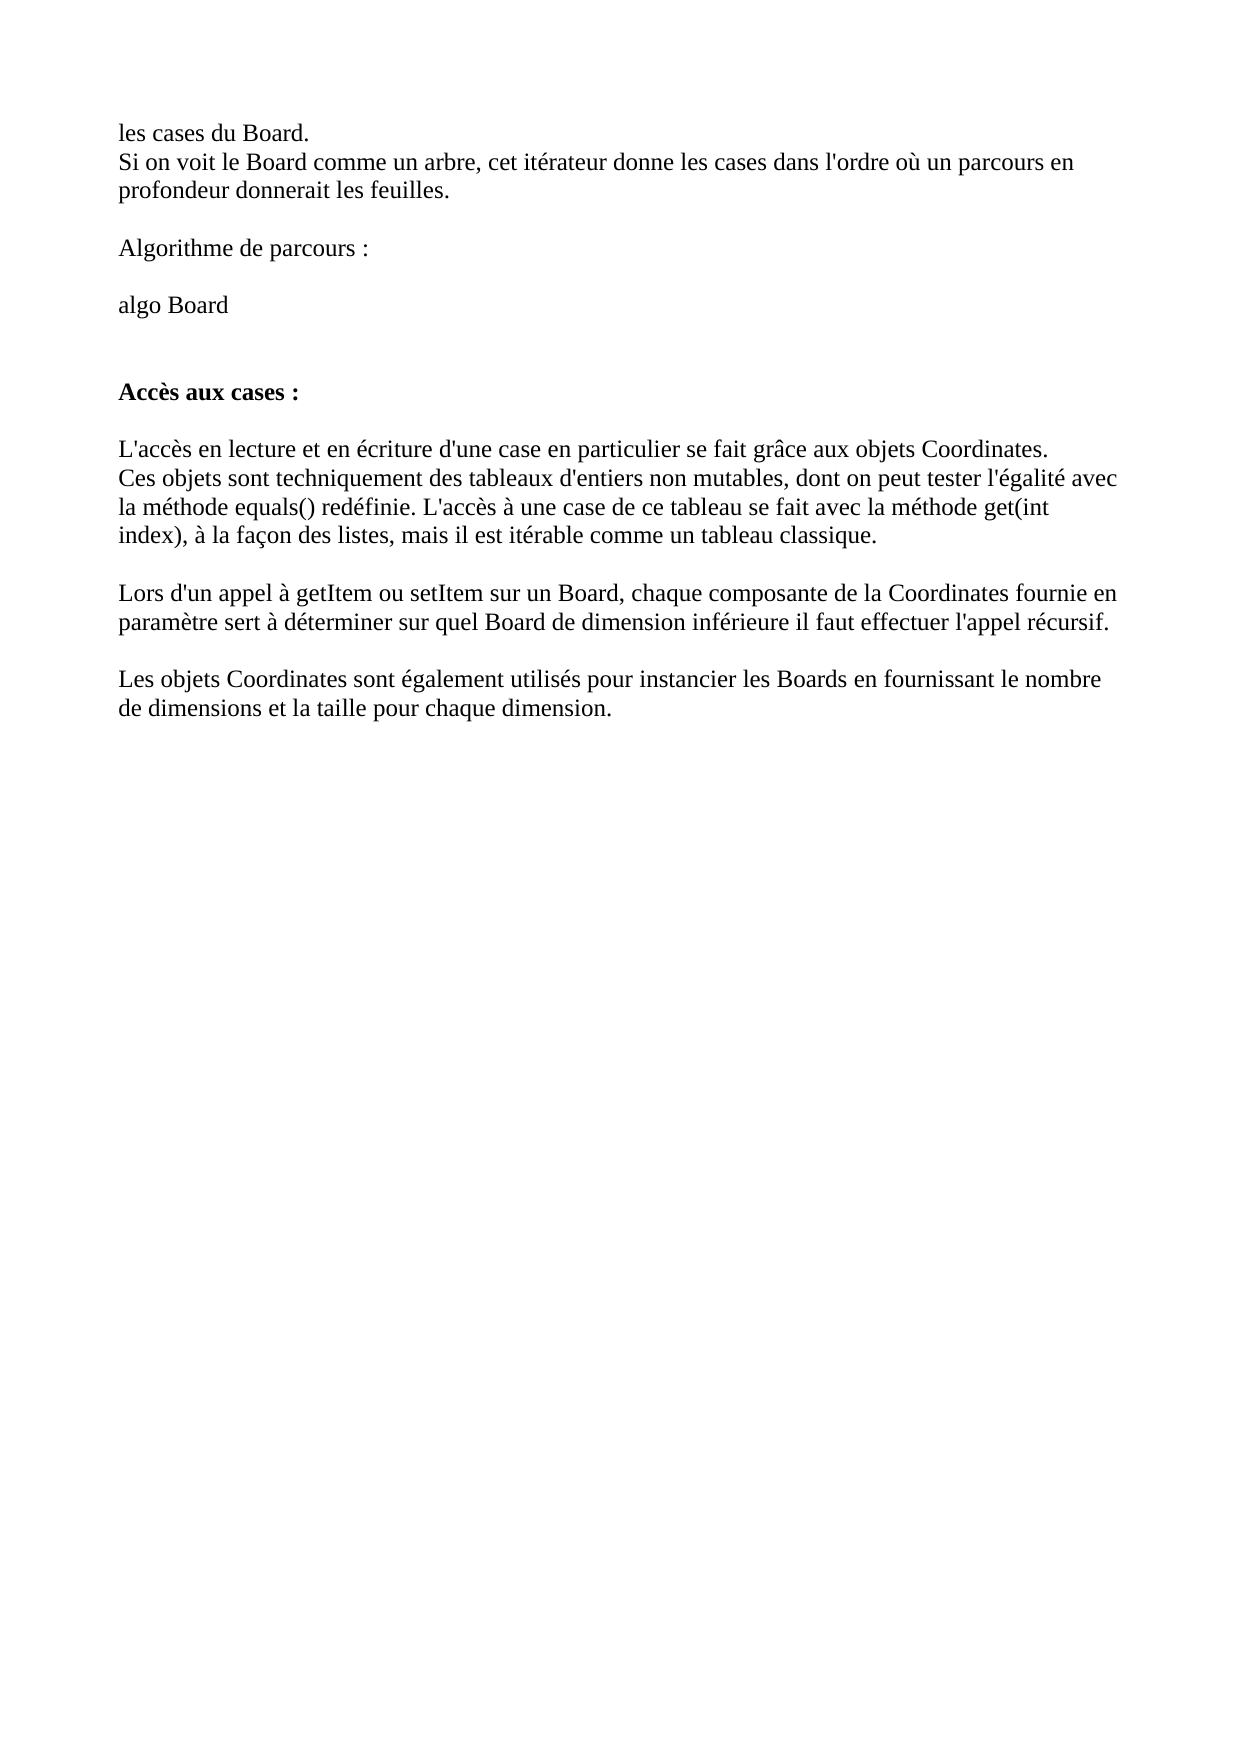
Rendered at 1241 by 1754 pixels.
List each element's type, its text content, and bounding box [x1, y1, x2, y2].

text Si on voit le Board comme un arbre, cet itérateur donne les cases dans l'ordre où un parcours en profondeur donnerait les feuilles. [118, 147, 1122, 204]
text les cases du Board. [118, 118, 1122, 147]
text Lors d'un appel à getItem ou setItem sur un Board, chaque composante de la Coordinates fournie en paramètre sert à déterminer sur quel Board de dimension inférieure il faut effectuer l'appel récursif. [118, 578, 1122, 636]
text L'accès en lecture et en écriture d'une case en particulier se fait grâce aux objets Coordinates. [118, 434, 1122, 463]
text algo Board [118, 291, 1122, 319]
text Ces objets sont techniquement des tableaux d'entiers non mutables, dont on peut tester l'égalité avec la méthode equals() redéfinie. L'accès à une case de ce tableau se fait avec la méthode get(int index), à la façon des listes, mais il est itérable comme un tableau classique. [118, 463, 1122, 549]
text Les objets Coordinates sont également utilisés pour instancier les Boards en fournissant le nombre de dimensions et la taille pour chaque dimension. [118, 664, 1122, 722]
text Accès aux cases : [118, 377, 1122, 406]
text Algorithme de parcours : [118, 233, 1122, 262]
